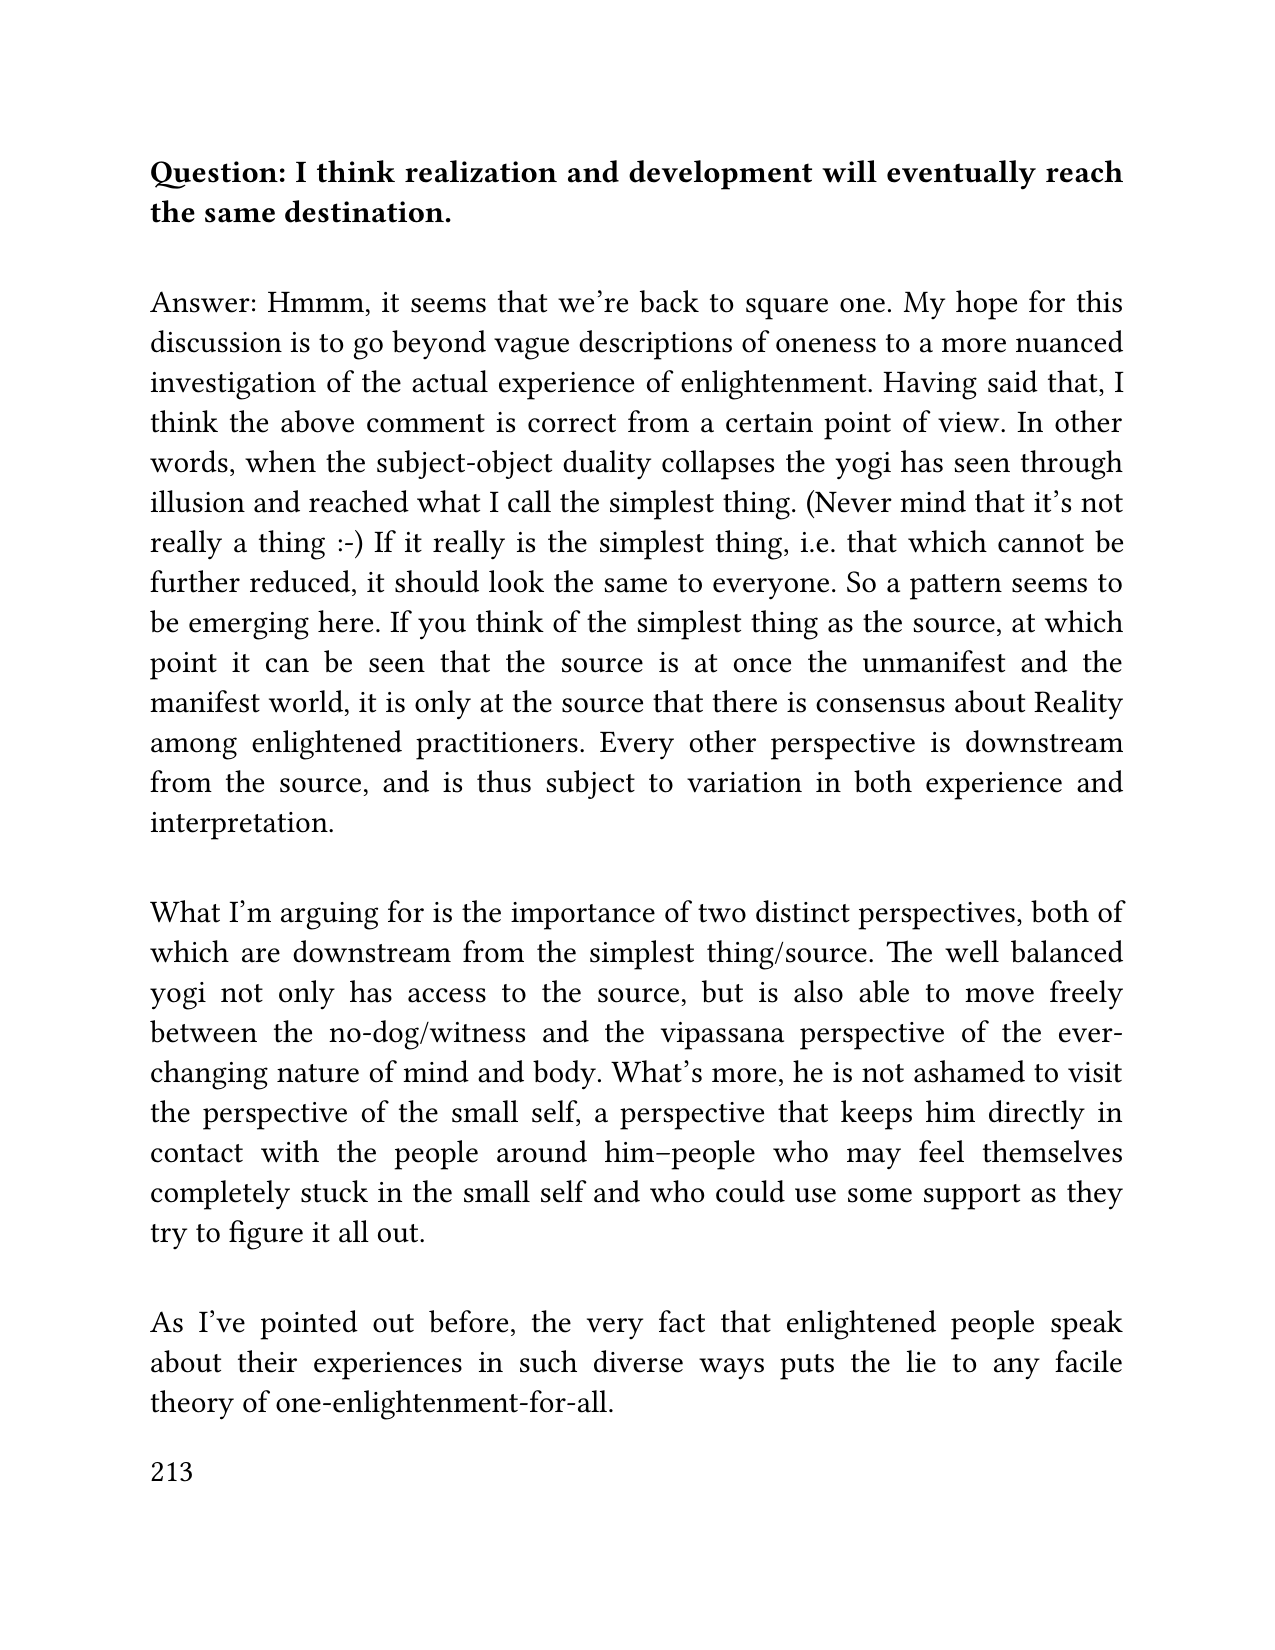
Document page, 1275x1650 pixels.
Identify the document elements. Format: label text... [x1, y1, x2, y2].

text As I’ve pointed out before, the very fact that enlightened people speak about their experiences in such diverse ways puts the lie to any facile theory of one-enlightenment-for-all. [150, 1300, 1125, 1420]
text What I’m arguing for is the importance of two distinct perspectives, both of which are downstream from the simplest thing/source. The well balanced yogi not only has access to the source, but is also able to move freely between the no-dog/witness and the vipassana perspective of the ever-changing nature of mind and body. What’s more, he is not ashamed to visit the perspective of the small self, a perspective that keeps him directly in contact with the people around him–people who may feel themselves completely stuck in the small self and who could use some support as they try to figure it all out. [150, 890, 1125, 1250]
text Question: I think realization and development will eventually reach the same destination. [150, 150, 1125, 230]
text Answer: Hmmm, it seems that we’re back to square one. My hope for this discussion is to go beyond vague descriptions of oneness to a more nuanced investigation of the actual experience of enlightenment. Having said that, I think the above comment is correct from a certain point of view. In other words, when the subject-object duality collapses the yogi has seen through illusion and reached what I call the simplest thing. (Never mind that it’s not really a thing :-) If it really is the simplest thing, i.e. that which cannot be further reduced, it should look the same to everyone. So a pattern seems to be emerging here. If you think of the simplest thing as the source, at which point it can be seen that the source is at once the unmanifest and the manifest world, it is only at the source that there is consensus about Reality among enlightened practitioners. Every other perspective is downstream from the source, and is thus subject to variation in both experience and interpretation. [150, 280, 1125, 840]
